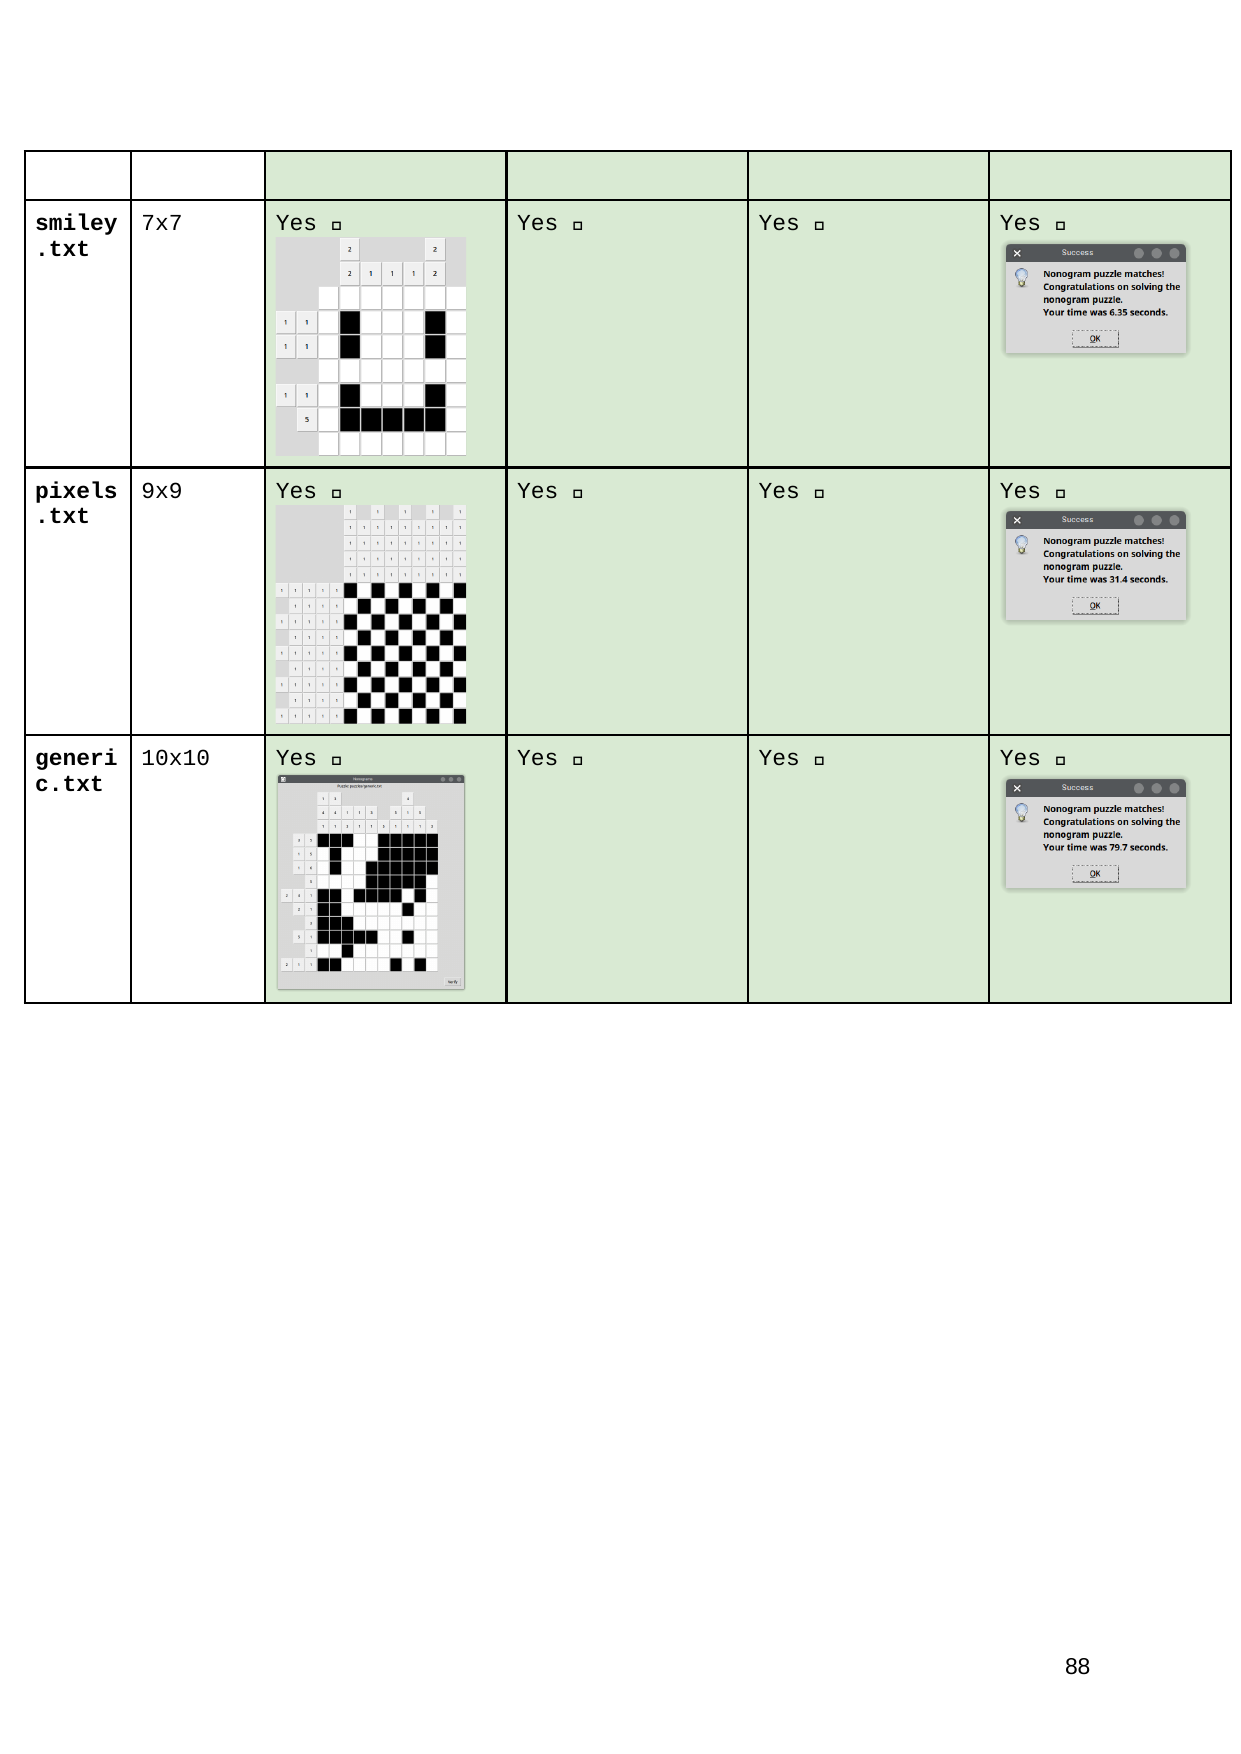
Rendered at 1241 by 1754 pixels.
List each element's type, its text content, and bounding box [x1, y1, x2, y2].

picture [999, 237, 1192, 359]
table_cell [749, 152, 988, 199]
table_cell Yes ✅ [266, 201, 505, 466]
table_cell [990, 152, 1230, 199]
table_cell Yes ✅ [990, 736, 1230, 1002]
table_cell Yes ✅ [266, 736, 505, 1002]
picture [275, 505, 467, 724]
table_cell Yes ✅ [749, 736, 988, 1002]
table_cell Yes ✅ [990, 469, 1230, 734]
table_cell Yes ✅ [508, 469, 747, 734]
table_cell 7x7 [132, 201, 264, 466]
picture [999, 772, 1192, 894]
table_cell [132, 152, 264, 199]
table_cell Yes ✅ [508, 201, 747, 466]
table_cell [266, 152, 505, 199]
table_cell smiley.txt [26, 201, 130, 466]
table_cell Yes ✅ [508, 736, 747, 1002]
table_cell Yes ✅ [990, 201, 1230, 466]
table_cell pixels.txt [26, 469, 130, 734]
picture [275, 772, 467, 992]
table_cell Yes ✅ [749, 469, 988, 734]
table_cell 9x9 [132, 469, 264, 734]
table_cell [508, 152, 747, 199]
table_cell [26, 152, 130, 199]
picture [999, 505, 1192, 626]
table_cell generic.txt [26, 736, 130, 1002]
table_cell 10x10 [132, 736, 264, 1002]
table_cell Yes ✅ [266, 469, 505, 734]
table_cell Yes ✅ [749, 201, 988, 466]
picture [275, 237, 467, 456]
